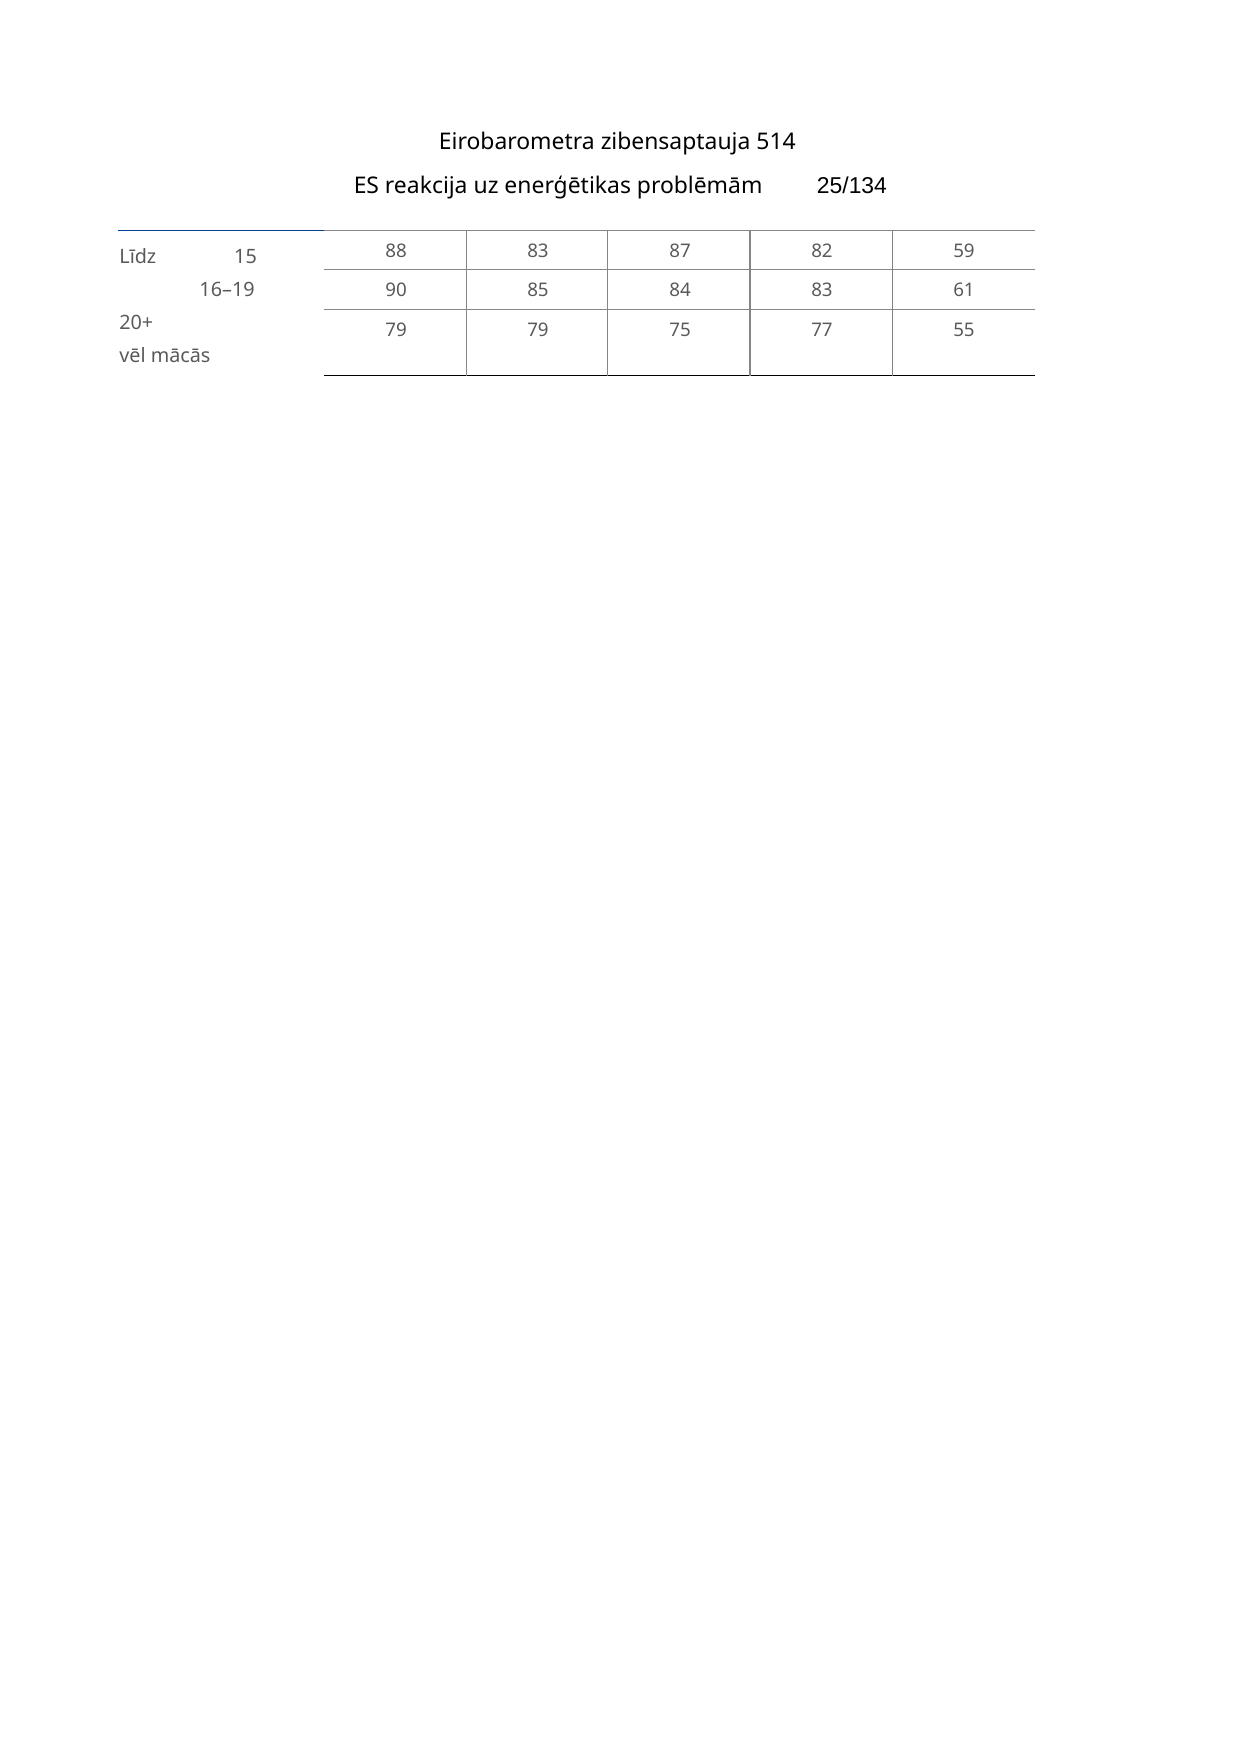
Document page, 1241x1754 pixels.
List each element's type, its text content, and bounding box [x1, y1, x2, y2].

table_cell 90 [324, 270, 466, 308]
table_cell 79 [467, 310, 607, 375]
table_cell 87 [608, 231, 749, 269]
table_cell 83 [467, 231, 607, 269]
table_cell 61 [893, 270, 1035, 308]
table_cell 85 [467, 270, 607, 308]
table_cell 77 [751, 310, 892, 375]
table_cell 75 [608, 310, 749, 375]
table_cell 79 [324, 310, 466, 375]
table_cell 84 [608, 270, 749, 308]
table_cell 88 [324, 231, 466, 269]
table_cell 55 [893, 310, 1035, 375]
table_cell 59 [893, 231, 1035, 269]
table_cell 83 [751, 270, 892, 308]
table_cell 82 [751, 231, 892, 269]
table_cell Līdz 15 16–19 20+ vēl mācās [118, 231, 324, 375]
